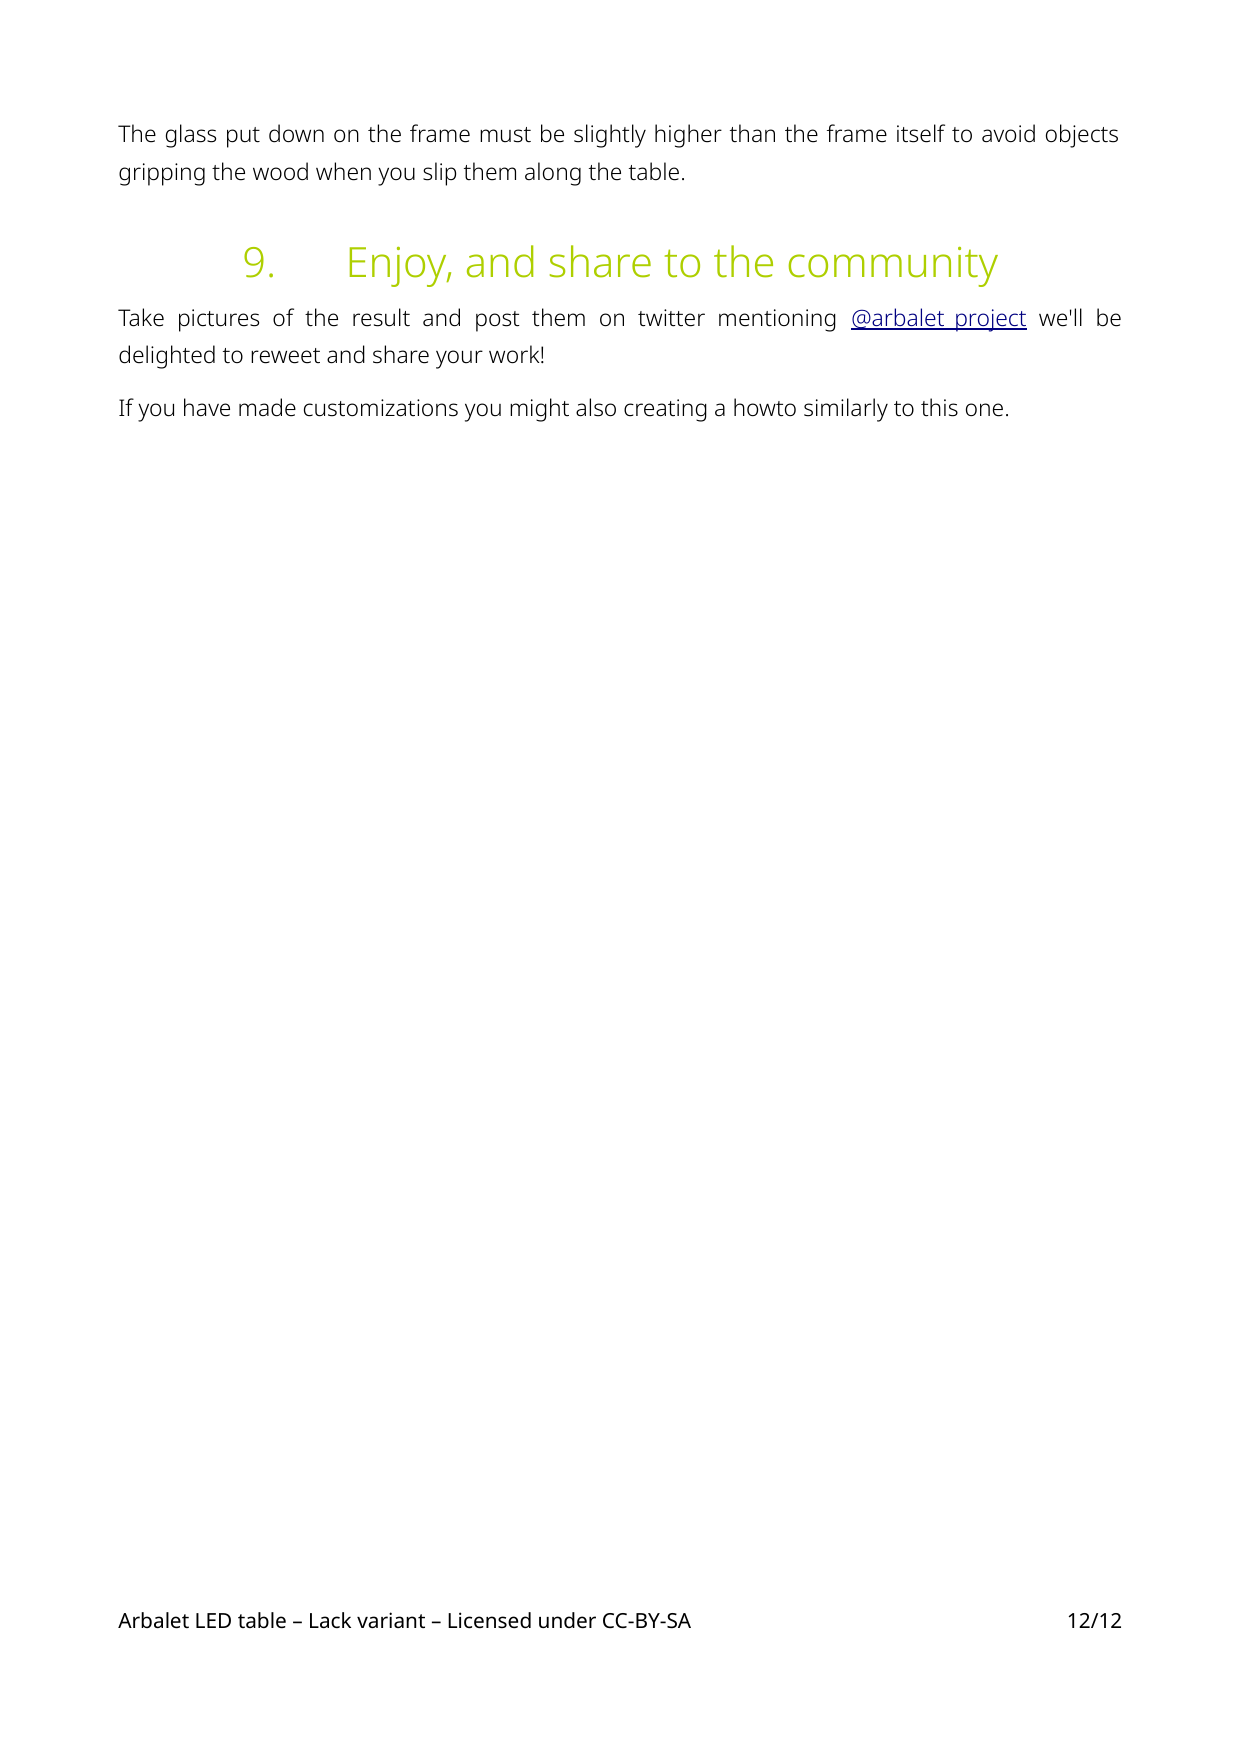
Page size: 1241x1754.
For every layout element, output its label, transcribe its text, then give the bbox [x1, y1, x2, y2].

text The glass put down on the frame must be slightly higher than the frame itself to avoid objects gripping the wood when you slip them along the table. [118, 118, 1122, 187]
text Take pictures of the result and post them on twitter mentioning @arbalet_project we'll be delighted to reweet and share your work! [118, 302, 1122, 371]
text If you have made customizations you might also creating a howto similarly to this one. [118, 392, 1122, 423]
title Enjoy, and share to the community [118, 233, 1122, 289]
